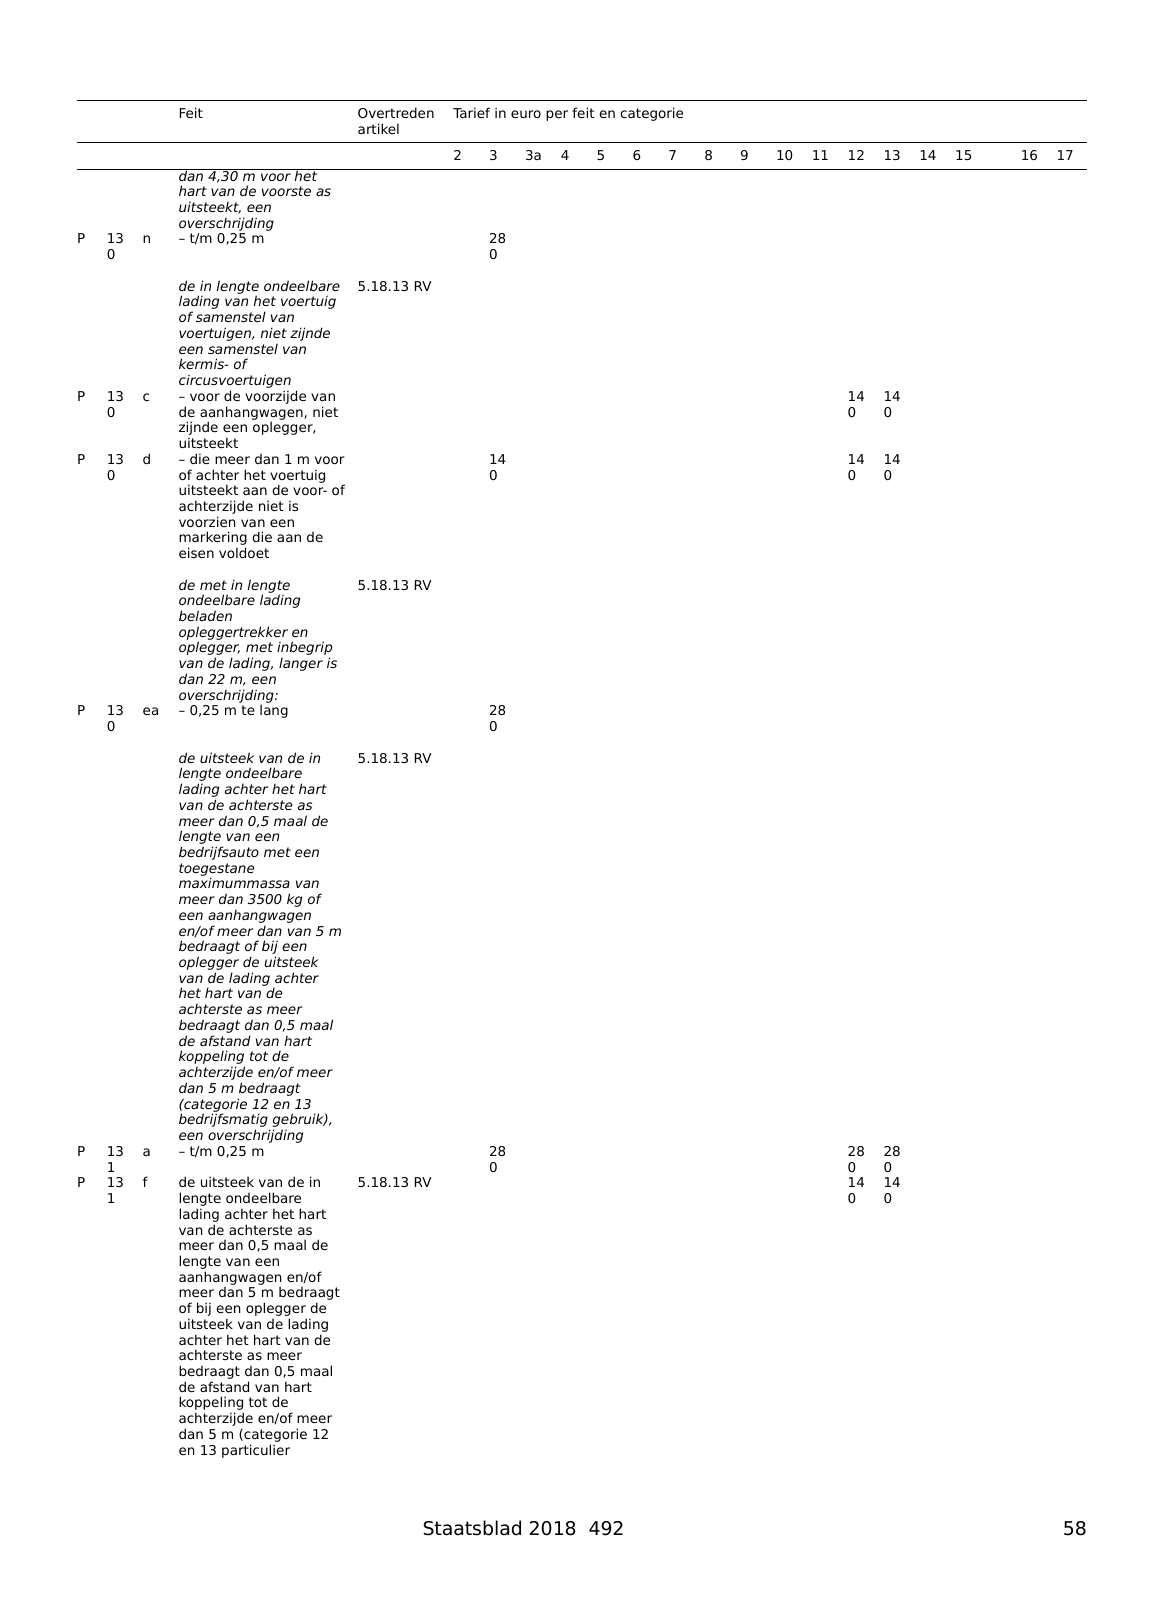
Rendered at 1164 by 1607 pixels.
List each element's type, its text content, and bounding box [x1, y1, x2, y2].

table_cell [662, 703, 698, 735]
table_cell [806, 562, 841, 577]
table_cell [352, 170, 447, 231]
table_cell [1015, 389, 1051, 452]
table_cell [555, 231, 591, 263]
table_cell ea [136, 703, 172, 735]
table_cell 5.18.13 RV [352, 1175, 447, 1458]
table_cell [1015, 750, 1051, 1144]
table_cell [519, 170, 555, 231]
table_cell [483, 389, 519, 452]
table_cell [734, 452, 770, 562]
table_cell [949, 389, 1015, 452]
table_cell [770, 562, 806, 577]
table_cell [913, 231, 949, 263]
table_cell [447, 1175, 483, 1458]
table_header [136, 101, 172, 142]
table_cell [519, 279, 555, 389]
table_cell [352, 452, 447, 562]
table_cell [519, 578, 555, 703]
table_cell [806, 1175, 841, 1458]
table_cell [591, 279, 626, 389]
table_cell [698, 389, 734, 452]
table_cell [877, 562, 913, 577]
table_cell 131 [101, 1175, 136, 1458]
table_cell [698, 750, 734, 1144]
table_cell [483, 750, 519, 1144]
table_cell [662, 735, 698, 750]
table_cell [841, 231, 877, 263]
table_cell [877, 750, 913, 1144]
table_cell [1051, 1175, 1087, 1458]
table_cell [1051, 562, 1087, 577]
table_cell [662, 562, 698, 577]
table_cell [877, 735, 913, 750]
table_cell [591, 1144, 626, 1175]
table_cell [626, 1144, 662, 1175]
table_cell [1051, 389, 1087, 452]
table_cell [591, 562, 626, 577]
table_cell [519, 1175, 555, 1458]
table_cell [734, 1175, 770, 1458]
table_cell 7 [662, 143, 698, 168]
table_cell 280 [483, 1144, 519, 1175]
table_cell [734, 750, 770, 1144]
table_cell [698, 578, 734, 703]
table_cell [483, 562, 519, 577]
table_cell [555, 279, 591, 389]
table_cell [806, 263, 841, 278]
table_cell [519, 452, 555, 562]
table_cell [555, 578, 591, 703]
table_cell 5.18.13 RV [352, 750, 447, 1144]
table_cell [77, 578, 101, 703]
table_cell – t/m 0,25 m [172, 1144, 352, 1175]
table_cell [77, 735, 101, 750]
table_cell [352, 389, 447, 452]
table_cell [662, 578, 698, 703]
table_cell [555, 452, 591, 562]
table_cell [806, 279, 841, 389]
table_cell [626, 231, 662, 263]
table_cell [591, 578, 626, 703]
table_cell [913, 703, 949, 735]
table_cell [626, 279, 662, 389]
table_header [77, 101, 101, 142]
table_cell [1015, 279, 1051, 389]
table_cell [591, 735, 626, 750]
table_cell P [77, 1144, 101, 1175]
table_cell 4 [555, 143, 591, 168]
table_cell [626, 170, 662, 231]
table_cell [806, 231, 841, 263]
table_cell [136, 143, 172, 168]
table_cell [770, 231, 806, 263]
table_cell [1015, 562, 1051, 577]
table_cell de in lengte ondeelbare lading van het voertuig of samenstel van voertuigen, niet zijnde een samenstel van kermis- of circusvoertuigen [172, 279, 352, 389]
table_cell [591, 231, 626, 263]
table_cell [770, 703, 806, 735]
table_cell 140 [841, 1175, 877, 1458]
table_cell [698, 735, 734, 750]
table_header Overtreden artikel [352, 101, 447, 142]
table_cell [101, 279, 136, 389]
table_cell [626, 578, 662, 703]
table_cell de met in lengte ondeelbare lading beladen opleggertrekker en oplegger, met inbegrip van de lading, langer is dan 22 m, een overschrijding: [172, 578, 352, 703]
table_cell 140 [841, 389, 877, 452]
table_cell 280 [877, 1144, 913, 1175]
table_cell [352, 735, 447, 750]
table_cell [447, 263, 483, 278]
table_cell [949, 703, 1015, 735]
table_cell [949, 562, 1015, 577]
table_cell [698, 452, 734, 562]
table_cell [555, 735, 591, 750]
table_cell [806, 750, 841, 1144]
table_cell [949, 735, 1015, 750]
table_cell [1051, 263, 1087, 278]
table_cell [770, 735, 806, 750]
table_cell [841, 263, 877, 278]
table_cell [698, 231, 734, 263]
table_cell [555, 263, 591, 278]
table_cell 10 [770, 143, 806, 168]
table_cell [662, 750, 698, 1144]
table_cell [626, 263, 662, 278]
table_cell [913, 170, 949, 231]
table_cell 130 [101, 703, 136, 735]
table_cell [77, 562, 101, 577]
table_cell [352, 703, 447, 735]
table_cell – t/m 0,25 m [172, 231, 352, 263]
table_cell 140 [877, 452, 913, 562]
table_cell [770, 452, 806, 562]
table_cell [519, 1144, 555, 1175]
table_cell [483, 735, 519, 750]
table_cell [949, 452, 1015, 562]
table_cell [698, 279, 734, 389]
table_cell [841, 279, 877, 389]
table_cell [913, 1175, 949, 1458]
table_cell [770, 1175, 806, 1458]
table_cell [841, 750, 877, 1144]
table_cell [352, 263, 447, 278]
table_cell 130 [101, 389, 136, 452]
table_cell [770, 1144, 806, 1175]
table_cell [698, 562, 734, 577]
table_cell [770, 750, 806, 1144]
table_cell 280 [841, 1144, 877, 1175]
table_cell [555, 1175, 591, 1458]
table_cell [352, 143, 447, 168]
table_cell [806, 1144, 841, 1175]
table_cell [913, 452, 949, 562]
table_cell [555, 389, 591, 452]
table_cell [626, 389, 662, 452]
table_cell [734, 279, 770, 389]
table_cell 5.18.13 RV [352, 578, 447, 703]
table_cell [447, 231, 483, 263]
table_cell 9 [734, 143, 770, 168]
table_cell 15 [949, 143, 1015, 168]
table_cell d [136, 452, 172, 562]
table_cell [483, 279, 519, 389]
table_cell [877, 279, 913, 389]
table_cell [447, 452, 483, 562]
table_cell [101, 562, 136, 577]
table_cell 8 [698, 143, 734, 168]
table_cell [591, 170, 626, 231]
table_cell [1051, 703, 1087, 735]
table_cell [591, 1175, 626, 1458]
table_cell [1015, 578, 1051, 703]
table_cell [483, 263, 519, 278]
table_cell [101, 578, 136, 703]
table_cell [591, 263, 626, 278]
table_cell [447, 562, 483, 577]
table_cell [806, 578, 841, 703]
table_cell [949, 170, 1015, 231]
table_cell [734, 170, 770, 231]
table_cell 12 [841, 143, 877, 168]
table_cell [913, 279, 949, 389]
table_cell [555, 750, 591, 1144]
table_cell [698, 263, 734, 278]
table_cell [806, 170, 841, 231]
table_cell P [77, 452, 101, 562]
table_cell [1015, 170, 1051, 231]
table_cell [949, 578, 1015, 703]
table_cell 6 [626, 143, 662, 168]
table_cell [77, 750, 101, 1144]
table_cell [519, 231, 555, 263]
table_cell [662, 231, 698, 263]
table_cell [101, 143, 136, 168]
table_cell [519, 389, 555, 452]
table_cell [698, 1144, 734, 1175]
table_cell 140 [877, 1175, 913, 1458]
table_cell [1015, 452, 1051, 562]
table_cell [447, 750, 483, 1144]
table_cell 3 [483, 143, 519, 168]
table_cell [806, 703, 841, 735]
table_cell [806, 452, 841, 562]
table_cell [841, 578, 877, 703]
table_cell [770, 389, 806, 452]
table_cell [77, 170, 101, 231]
table_cell [1015, 1144, 1051, 1175]
table_cell 140 [841, 452, 877, 562]
table_cell [1051, 452, 1087, 562]
table_cell [77, 263, 101, 278]
table_cell [519, 562, 555, 577]
table_cell [447, 1144, 483, 1175]
table_cell dan 4,30 m voor het hart van de voorste as uitsteekt, een overschrijding [172, 170, 352, 231]
table_cell [734, 578, 770, 703]
table_cell [626, 703, 662, 735]
table_header Feit [172, 101, 352, 142]
table_cell 13 [877, 143, 913, 168]
table_cell [1051, 170, 1087, 231]
table_cell [734, 231, 770, 263]
table_cell P [77, 703, 101, 735]
table_cell [626, 452, 662, 562]
table_cell [734, 735, 770, 750]
table_cell de uitsteek van de in lengte ondeelbare lading achter het hart van de achterste as meer dan 0,5 maal de lengte van een aanhangwagen en/of meer dan 5 m bedraagt of bij een oplegger de uitsteek van de lading achter het hart van de achterste as meer bedraagt dan 0,5 maal de afstand van hart koppeling tot de achterzijde en/of meer dan 5 m (categorie 12 en 13 particulier [172, 1175, 352, 1458]
table_cell 280 [483, 231, 519, 263]
table_cell [519, 703, 555, 735]
table_cell [1051, 750, 1087, 1144]
table_cell [101, 170, 136, 231]
table_cell [841, 170, 877, 231]
table_cell 11 [806, 143, 841, 168]
table_cell [949, 750, 1015, 1144]
table_cell [483, 170, 519, 231]
table_cell [662, 452, 698, 562]
table_cell [949, 231, 1015, 263]
table_cell [913, 1144, 949, 1175]
table_cell [136, 578, 172, 703]
table_cell [1015, 703, 1051, 735]
table_cell [77, 279, 101, 389]
table_cell [352, 562, 447, 577]
table_cell [352, 231, 447, 263]
table_cell [352, 1144, 447, 1175]
table_cell [447, 279, 483, 389]
table_cell [770, 170, 806, 231]
table_cell 130 [101, 231, 136, 263]
table_cell [447, 735, 483, 750]
table_cell 2 [447, 143, 483, 168]
table_cell [1015, 263, 1051, 278]
table_cell [483, 1175, 519, 1458]
table_cell [877, 263, 913, 278]
table_cell [913, 389, 949, 452]
table_cell [877, 170, 913, 231]
table_cell 140 [483, 452, 519, 562]
table_cell [101, 263, 136, 278]
table_cell [949, 1144, 1015, 1175]
table_cell [519, 735, 555, 750]
table_cell [734, 1144, 770, 1175]
table_cell [626, 735, 662, 750]
table_cell a [136, 1144, 172, 1175]
table_cell [949, 263, 1015, 278]
table_cell [877, 231, 913, 263]
table_cell [1051, 1144, 1087, 1175]
table_cell [949, 279, 1015, 389]
table_cell 17 [1051, 143, 1087, 168]
table_cell [626, 750, 662, 1144]
table_cell 5.18.13 RV [352, 279, 447, 389]
table_cell [101, 735, 136, 750]
table_cell [136, 562, 172, 577]
table_cell [136, 735, 172, 750]
table_cell [136, 170, 172, 231]
table_cell 16 [1015, 143, 1051, 168]
table_cell [662, 170, 698, 231]
table_cell – 0,25 m te lang [172, 703, 352, 735]
table_cell [913, 750, 949, 1144]
table_cell [662, 279, 698, 389]
table_cell [841, 562, 877, 577]
table_cell – die meer dan 1 m voor of achter het voertuig uitsteekt aan de voor- of achterzijde niet is voorzien van een markering die aan de eisen voldoet [172, 452, 352, 562]
table_cell [770, 263, 806, 278]
table_cell [172, 735, 352, 750]
table_cell P [77, 389, 101, 452]
table_cell [806, 735, 841, 750]
table_cell – voor de voorzijde van de aanhangwagen, niet zijnde een oplegger, uitsteekt [172, 389, 352, 452]
table_cell [877, 703, 913, 735]
table_cell [101, 750, 136, 1144]
table_cell 14 [913, 143, 949, 168]
table_cell [770, 279, 806, 389]
table_cell de uitsteek van de in lengte ondeelbare lading achter het hart van de achterste as meer dan 0,5 maal de lengte van een bedrijfsauto met een toegestane maximummassa van meer dan 3500 kg of een aanhangwagen en/of meer dan van 5 m bedraagt of bij een oplegger de uitsteek van de lading achter het hart van de achterste as meer bedraagt dan 0,5 maal de afstand van hart koppeling tot de achterzijde en/of meer dan 5 m bedraagt (categorie 12 en 13 bedrijfsmatig gebruik), een overschrijding [172, 750, 352, 1144]
table_cell [877, 578, 913, 703]
table_cell [626, 562, 662, 577]
table_cell [662, 263, 698, 278]
table_cell [806, 389, 841, 452]
table_cell [913, 263, 949, 278]
table_cell [555, 1144, 591, 1175]
table_cell [555, 562, 591, 577]
table_cell [841, 735, 877, 750]
table_cell [136, 750, 172, 1144]
table_cell [734, 389, 770, 452]
table_cell [136, 279, 172, 389]
table_cell n [136, 231, 172, 263]
table_cell [913, 578, 949, 703]
table_cell [1051, 231, 1087, 263]
table_cell [949, 1175, 1015, 1458]
table_cell [172, 562, 352, 577]
table_cell [662, 1175, 698, 1458]
table_cell [734, 263, 770, 278]
table_cell 140 [877, 389, 913, 452]
table_cell P [77, 231, 101, 263]
table_header [101, 101, 136, 142]
table_cell 131 [101, 1144, 136, 1175]
table_cell [591, 452, 626, 562]
table_cell [136, 263, 172, 278]
table_cell [734, 562, 770, 577]
table_cell [662, 389, 698, 452]
table_cell 5 [591, 143, 626, 168]
table_cell [698, 703, 734, 735]
table_cell [447, 703, 483, 735]
table_cell [591, 389, 626, 452]
table_cell [77, 143, 101, 168]
table_cell [483, 578, 519, 703]
table_cell f [136, 1175, 172, 1458]
table_cell [519, 263, 555, 278]
table_cell c [136, 389, 172, 452]
table_cell [626, 1175, 662, 1458]
table_cell [1051, 735, 1087, 750]
table_cell [913, 735, 949, 750]
table_cell [1051, 578, 1087, 703]
table_cell [1015, 1175, 1051, 1458]
table_cell [591, 703, 626, 735]
table_cell [698, 170, 734, 231]
table_cell [447, 578, 483, 703]
table_cell [172, 263, 352, 278]
table_cell 280 [483, 703, 519, 735]
table_cell [841, 703, 877, 735]
table_cell [447, 389, 483, 452]
table_cell [662, 1144, 698, 1175]
table_cell 3a [519, 143, 555, 168]
table_cell [172, 143, 352, 168]
table_cell [519, 750, 555, 1144]
table_cell [447, 170, 483, 231]
table_header Tarief in euro per feit en categorie [447, 101, 1087, 142]
table_cell [770, 578, 806, 703]
table_cell [555, 703, 591, 735]
table_cell [1015, 231, 1051, 263]
table_cell [1051, 279, 1087, 389]
table_cell [1015, 735, 1051, 750]
table_cell [591, 750, 626, 1144]
table_cell [734, 703, 770, 735]
table_cell 130 [101, 452, 136, 562]
table_cell [555, 170, 591, 231]
table_cell [698, 1175, 734, 1458]
table_cell [913, 562, 949, 577]
table_cell P [77, 1175, 101, 1458]
